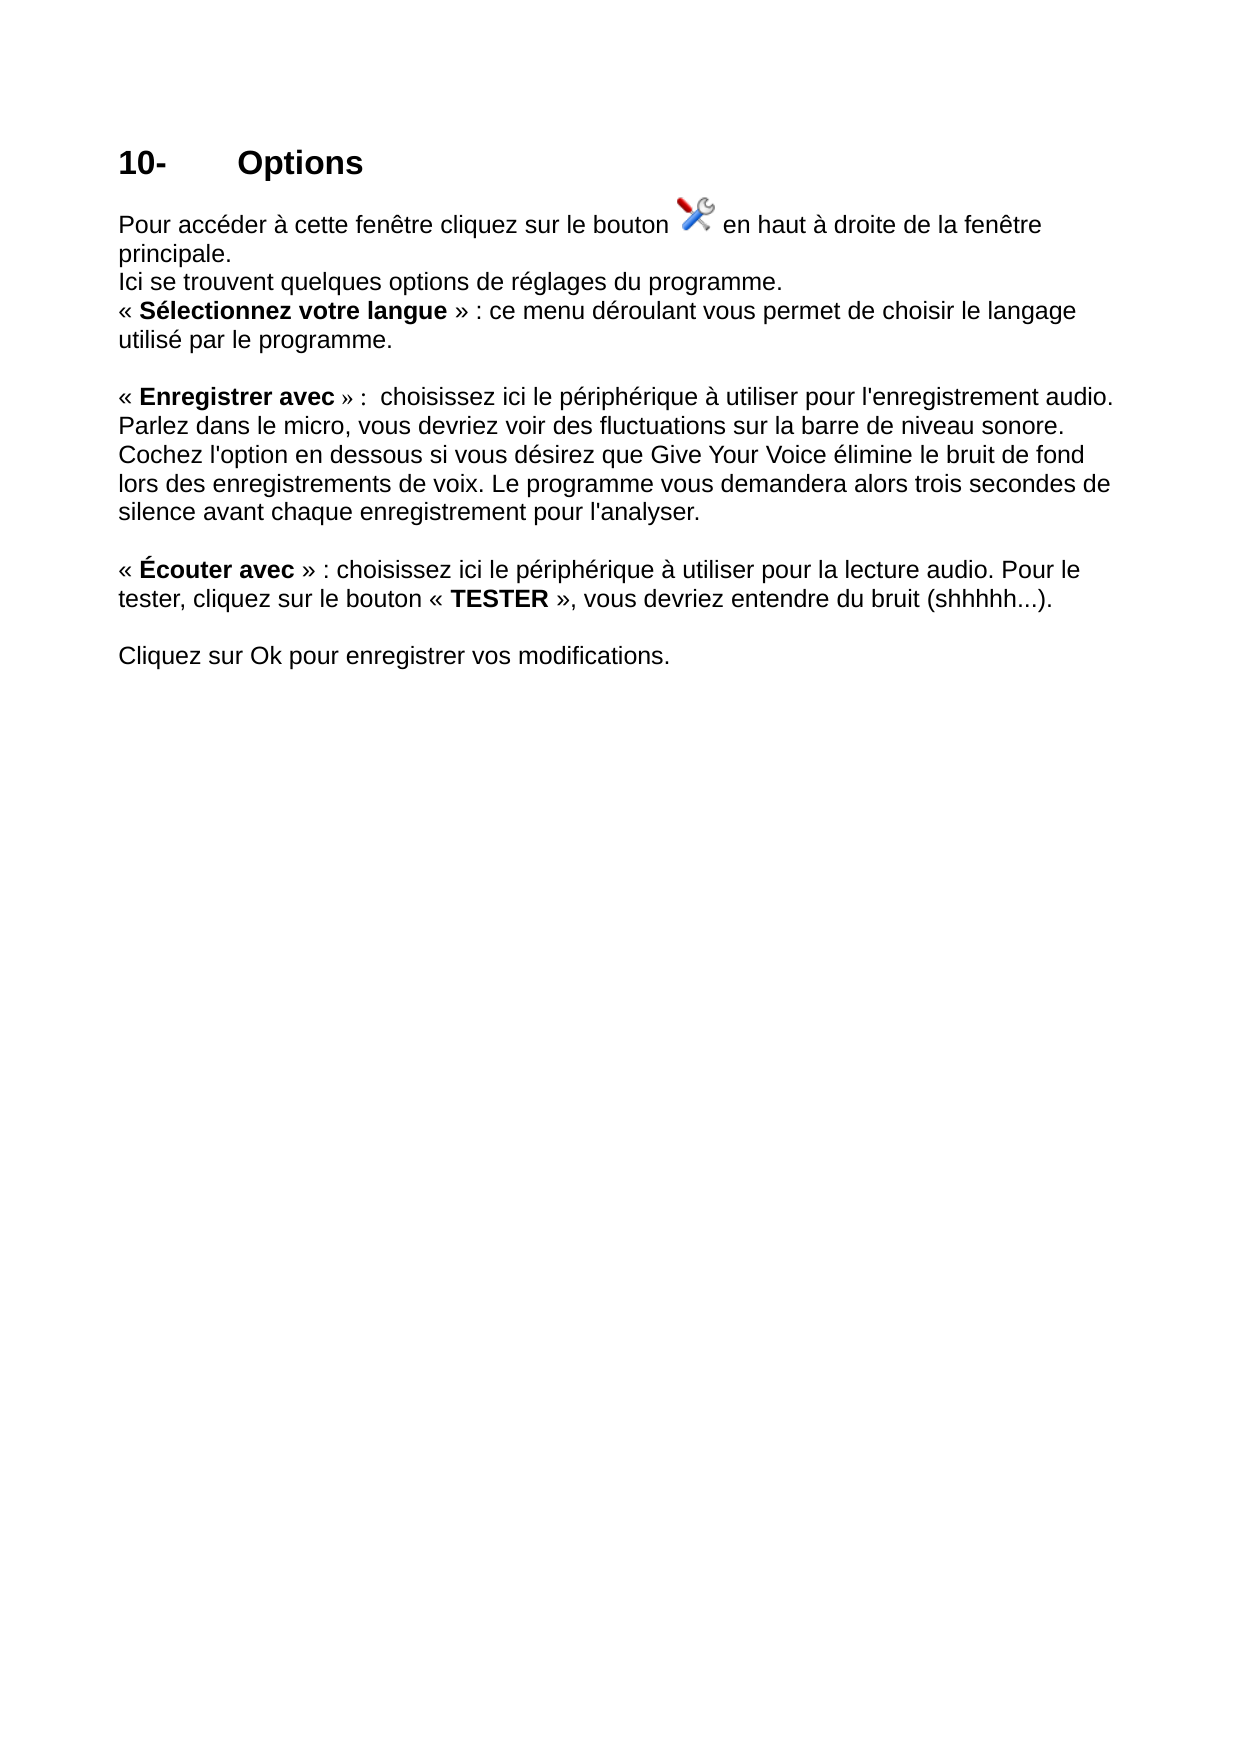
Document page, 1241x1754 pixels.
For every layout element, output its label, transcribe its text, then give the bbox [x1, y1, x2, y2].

subtitle Options [118, 143, 1122, 182]
text « Écouter avec » : choisissez ici le périphérique à utiliser pour la lecture audio. Pour le tester, cliquez sur le bouton « TESTER », vous devriez entendre du bruit (shhhhh...). [118, 555, 1122, 612]
picture [676, 194, 716, 234]
text « Enregistrer avec » : choisissez ici le périphérique à utiliser pour l'enregistrement audio. Parlez dans le micro, vous devriez voir des fluctuations sur la barre de niveau sonore. [118, 382, 1122, 440]
text Cliquez sur Ok pour enregistrer vos modifications. [118, 641, 1122, 670]
text « Sélectionnez votre langue » : ce menu déroulant vous permet de choisir le langage utilisé par le programme. [118, 296, 1122, 353]
text Pour accéder à cette fenêtre cliquez sur le bouton en haut à droite de la fenêtre principale. [118, 194, 1122, 267]
text Cochez l'option en dessous si vous désirez que Give Your Voice élimine le bruit de fond lors des enregistrements de voix. Le programme vous demandera alors trois secondes de silence avant chaque enregistrement pour l'analyser. [118, 440, 1122, 526]
text Ici se trouvent quelques options de réglages du programme. [118, 267, 1122, 296]
